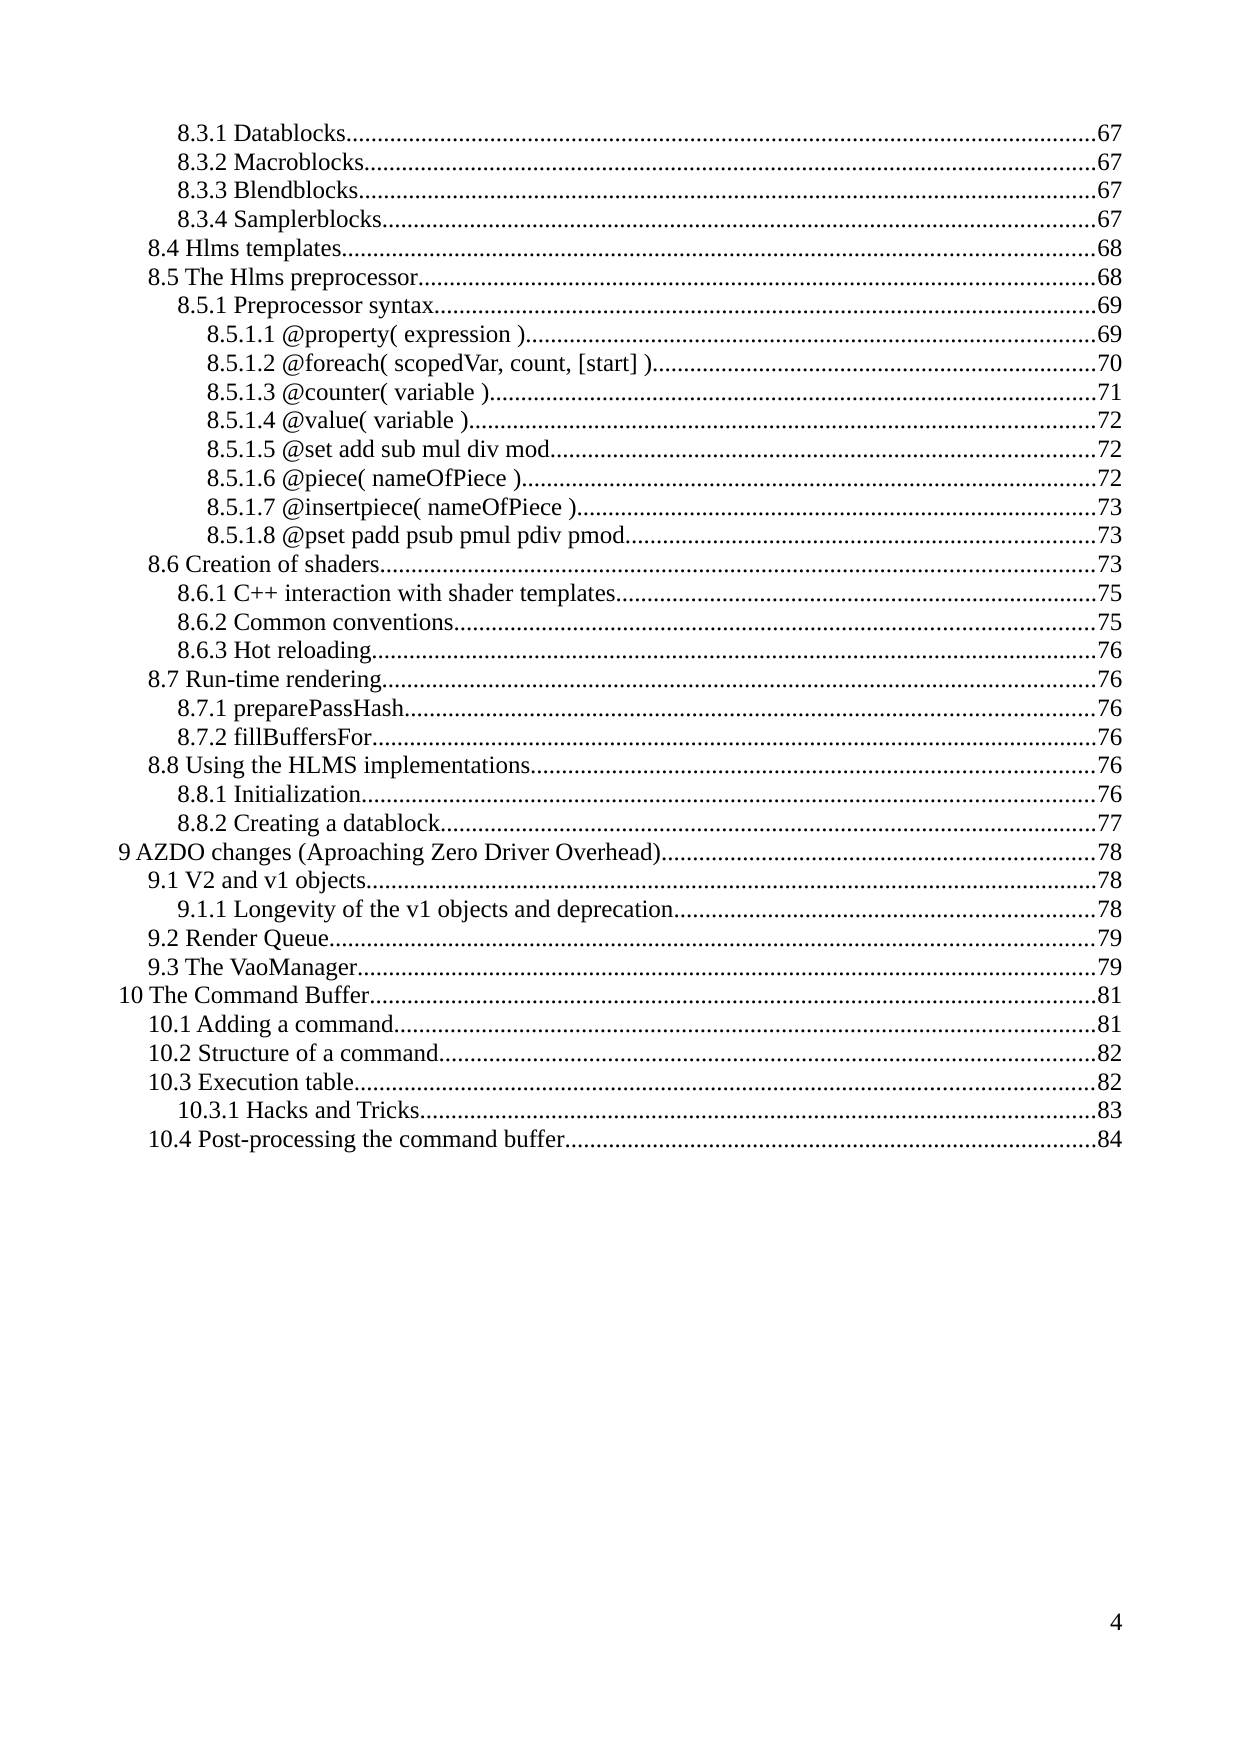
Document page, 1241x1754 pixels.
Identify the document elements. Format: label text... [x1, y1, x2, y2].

text 10 The Command Buffer 81 [118, 981, 1122, 1009]
text 8.5.1.6 @piece( nameOfPiece ) 72 [207, 463, 1122, 492]
text 8.6.1 C++ interaction with shader templates 75 [177, 578, 1122, 607]
text 8.3.2 Macroblocks 67 [177, 147, 1122, 176]
text 8.5.1.7 @insertpiece( nameOfPiece ) 73 [207, 492, 1122, 521]
text 8.5.1.2 @foreach( scopedVar, count, [start] ) 70 [207, 348, 1122, 377]
text 8.3.3 Blendblocks 67 [177, 176, 1122, 204]
text 8.7.1 preparePassHash 76 [177, 693, 1122, 722]
text 8.8.1 Initialization 76 [177, 779, 1122, 808]
text 8.5.1.1 @property( expression ) 69 [207, 319, 1122, 348]
text 10.2 Structure of a command 82 [148, 1038, 1122, 1067]
text 9.2 Render Queue 79 [148, 923, 1122, 952]
text 8.5.1.3 @counter( variable ) 71 [207, 377, 1122, 406]
text 8.6.3 Hot reloading 76 [177, 636, 1122, 664]
text 8.7.2 fillBuffersFor 76 [177, 722, 1122, 751]
text 9.1 V2 and v1 objects 78 [148, 866, 1122, 894]
text 10.3 Execution table 82 [148, 1067, 1122, 1096]
text 10.1 Adding a command 81 [148, 1009, 1122, 1038]
text 9.3 The VaoManager 79 [148, 952, 1122, 981]
text 8.3.4 Samplerblocks 67 [177, 204, 1122, 233]
text 10.3.1 Hacks and Tricks 83 [177, 1096, 1122, 1124]
text 8.8.2 Creating a datablock 77 [177, 808, 1122, 837]
text 8.3.1 Datablocks 67 [177, 118, 1122, 147]
text 8.6.2 Common conventions 75 [177, 607, 1122, 636]
text 9.1.1 Longevity of the v1 objects and deprecation 78 [177, 894, 1122, 923]
text 8.5.1.5 @set add sub mul div mod 72 [207, 434, 1122, 463]
text 8.5 The Hlms preprocessor 68 [148, 262, 1122, 291]
text 8.5.1.4 @value( variable ) 72 [207, 406, 1122, 434]
text 8.5.1 Preprocessor syntax 69 [177, 291, 1122, 319]
text 8.8 Using the HLMS implementations 76 [148, 751, 1122, 779]
text 10.4 Post-processing the command buffer 84 [148, 1124, 1122, 1153]
text 8.7 Run-time rendering 76 [148, 664, 1122, 693]
text 8.6 Creation of shaders 73 [148, 549, 1122, 578]
text 8.4 Hlms templates 68 [148, 233, 1122, 262]
text 8.5.1.8 @pset padd psub pmul pdiv pmod 73 [207, 521, 1122, 549]
text 9 AZDO changes (Aproaching Zero Driver Overhead) 78 [118, 837, 1122, 866]
